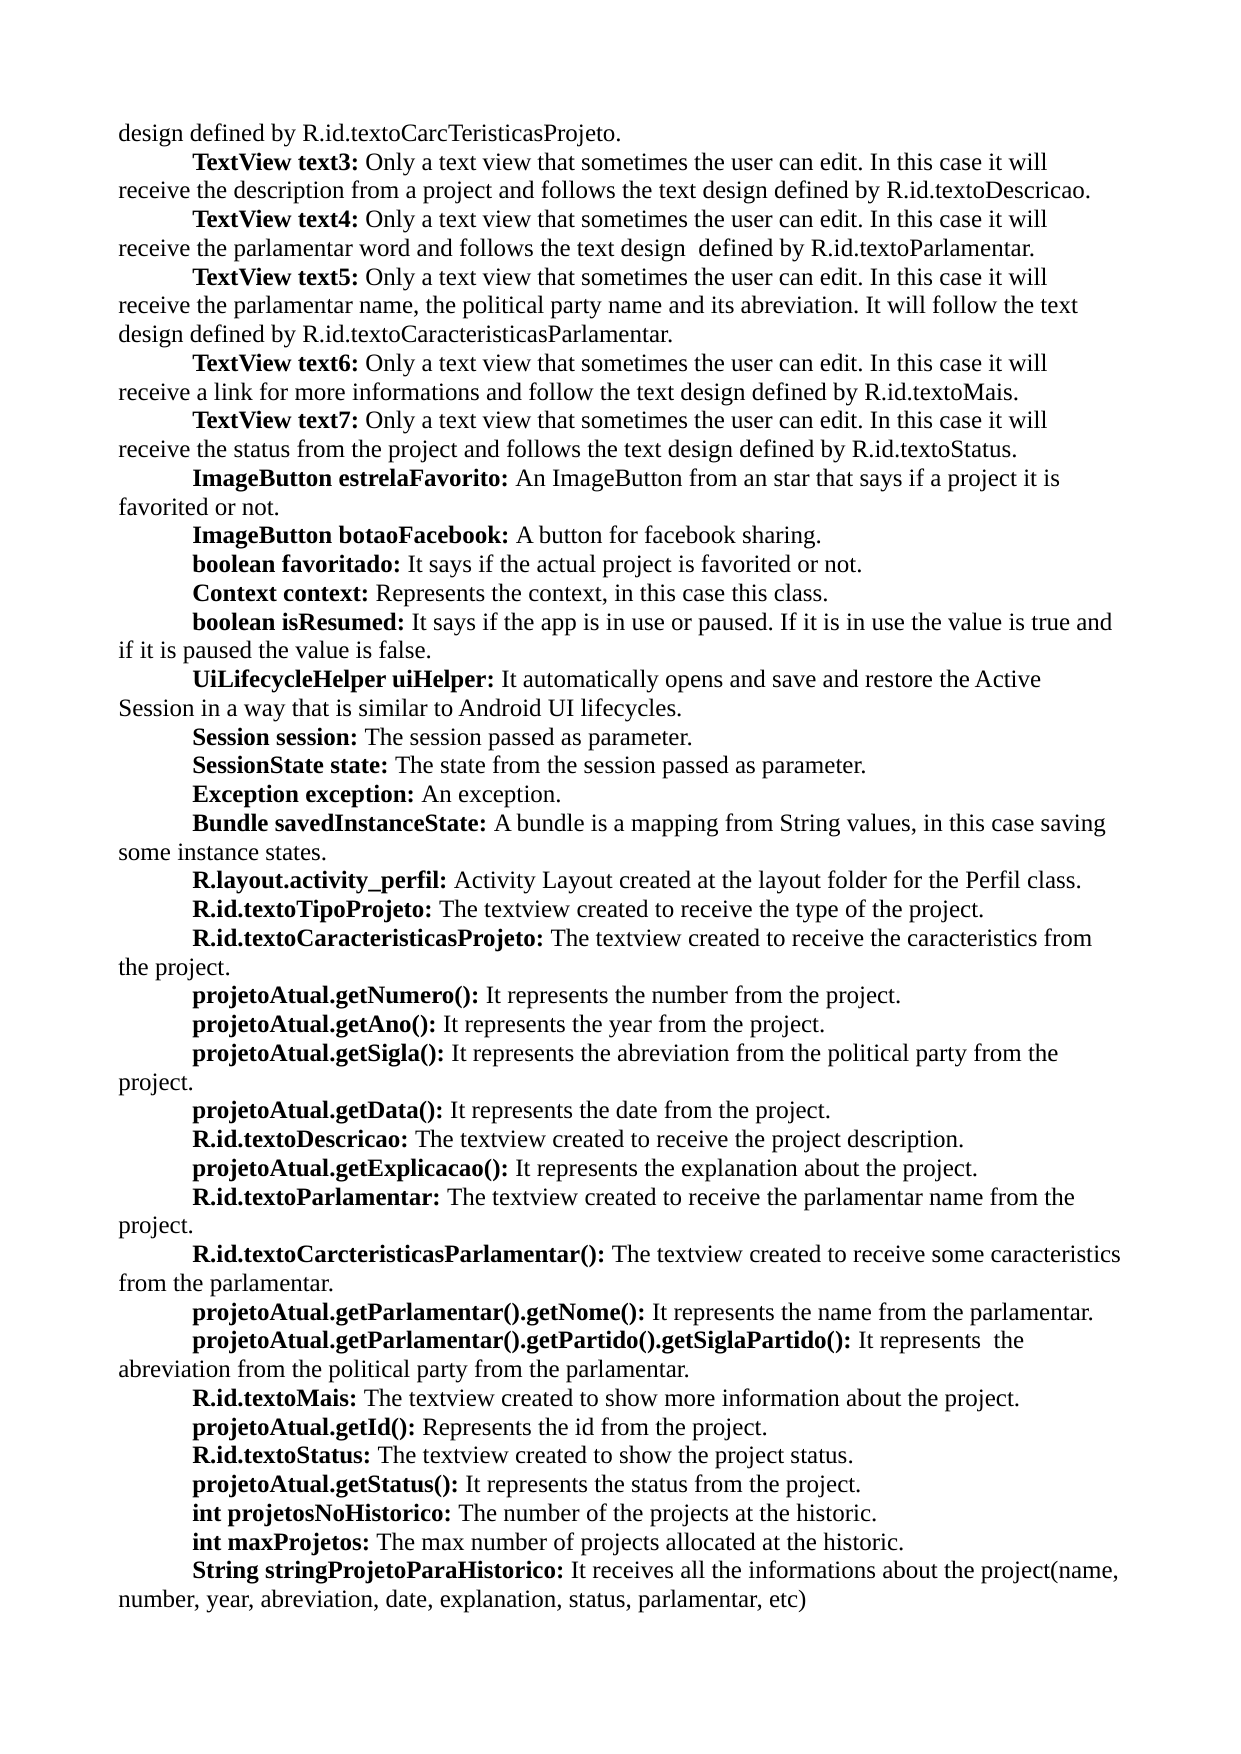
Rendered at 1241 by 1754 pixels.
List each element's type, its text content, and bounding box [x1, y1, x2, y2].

text Context context: Represents the context, in this case this class. [118, 578, 1122, 607]
text Session session: The session passed as parameter. [118, 722, 1122, 751]
text design defined by R.id.textoCarcTeristicasProjeto. [118, 118, 1122, 147]
text projetoAtual.getParlamentar().getNome(): It represents the name from the parlamentar. [118, 1297, 1122, 1326]
text projetoAtual.getSigla(): It represents the abreviation from the political party from the project. [118, 1038, 1122, 1096]
text ImageButton estrelaFavorito: An ImageButton from an star that says if a project it is favorited or not. [118, 463, 1122, 521]
text R.id.textoCarcteristicasParlamentar(): The textview created to receive some caracteristics from the parlamentar. [118, 1239, 1122, 1297]
text projetoAtual.getId(): Represents the id from the project. [118, 1412, 1122, 1441]
text R.id.textoCaracteristicasProjeto: The textview created to receive the caracteristics from the project. [118, 923, 1122, 981]
text Bundle savedInstanceState: A bundle is a mapping from String values, in this case saving some instance states. [118, 808, 1122, 866]
text projetoAtual.getStatus(): It represents the status from the project. [118, 1469, 1122, 1498]
text UiLifecycleHelper uiHelper: It automatically opens and save and restore the Active Session in a way that is similar to Android UI lifecycles. [118, 664, 1122, 722]
text TextView text4: Only a text view that sometimes the user can edit. In this case it will receive the parlamentar word and follows the text design defined by R.id.textoParlamentar. [118, 204, 1122, 262]
text boolean isResumed: It says if the app is in use or paused. If it is in use the value is true and if it is paused the value is false. [118, 607, 1122, 664]
text R.layout.activity_perfil: Activity Layout created at the layout folder for the Perfil class. [118, 866, 1122, 894]
text projetoAtual.getParlamentar().getPartido().getSiglaPartido(): It represents the abreviation from the political party from the parlamentar. [118, 1326, 1122, 1383]
text int maxProjetos: The max number of projects allocated at the historic. [118, 1527, 1122, 1556]
text SessionState state: The state from the session passed as parameter. [118, 751, 1122, 779]
text ImageButton botaoFacebook: A button for facebook sharing. [118, 521, 1122, 549]
text TextView text6: Only a text view that sometimes the user can edit. In this case it will receive a link for more informations and follow the text design defined by R.id.textoMais. [118, 348, 1122, 406]
text TextView text5: Only a text view that sometimes the user can edit. In this case it will receive the parlamentar name, the political party name and its abreviation. It will follow the text design defined by R.id.textoCaracteristicasParlamentar. [118, 262, 1122, 348]
text String stringProjetoParaHistorico: It receives all the informations about the project(name, number, year, abreviation, date, explanation, status, parlamentar, etc) [118, 1556, 1122, 1613]
text R.id.textoParlamentar: The textview created to receive the parlamentar name from the project. [118, 1182, 1122, 1239]
text TextView text3: Only a text view that sometimes the user can edit. In this case it will receive the description from a project and follows the text design defined by R.id.textoDescricao. [118, 147, 1122, 204]
text R.id.textoStatus: The textview created to show the project status. [118, 1441, 1122, 1469]
text R.id.textoMais: The textview created to show more information about the project. [118, 1383, 1122, 1412]
text R.id.textoTipoProjeto: The textview created to receive the type of the project. [118, 894, 1122, 923]
text int projetosNoHistorico: The number of the projects at the historic. [118, 1498, 1122, 1527]
text projetoAtual.getExplicacao(): It represents the explanation about the project. [118, 1153, 1122, 1182]
text TextView text7: Only a text view that sometimes the user can edit. In this case it will receive the status from the project and follows the text design defined by R.id.textoStatus. [118, 406, 1122, 463]
text projetoAtual.getNumero(): It represents the number from the project. [118, 981, 1122, 1009]
text projetoAtual.getData(): It represents the date from the project. [118, 1096, 1122, 1124]
text projetoAtual.getAno(): It represents the year from the project. [118, 1009, 1122, 1038]
text Exception exception: An exception. [118, 779, 1122, 808]
text R.id.textoDescricao: The textview created to receive the project description. [118, 1124, 1122, 1153]
text boolean favoritado: It says if the actual project is favorited or not. [118, 549, 1122, 578]
